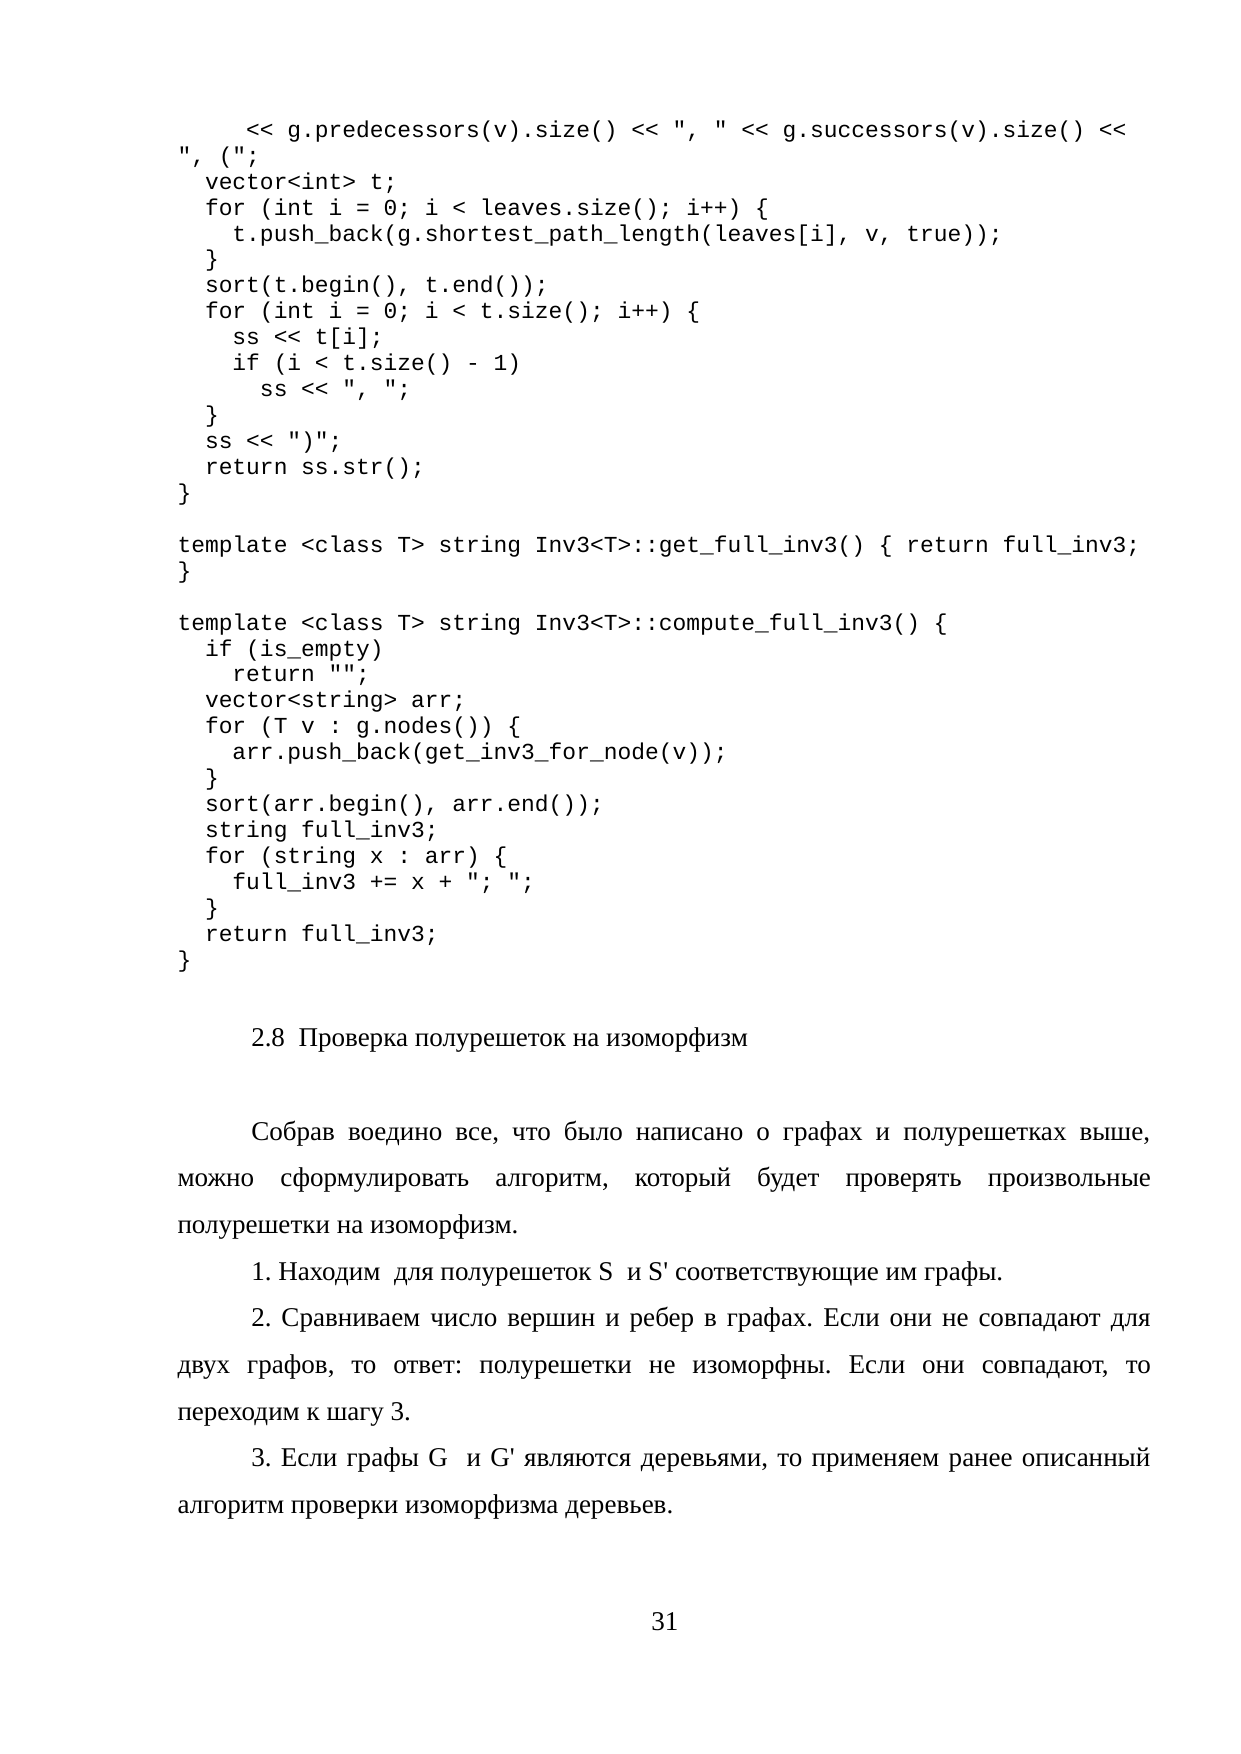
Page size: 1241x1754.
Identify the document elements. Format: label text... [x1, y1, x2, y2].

text return ss.str(); [177, 455, 1152, 481]
text } [177, 481, 1152, 507]
text ss << ", "; [177, 377, 1152, 403]
text string full_inv3; [177, 818, 1152, 844]
subtitle Проверка полурешеток на изоморфизм [177, 1021, 1152, 1052]
text } [177, 767, 1152, 792]
text << g.predecessors(v).size() << ", " << g.successors(v).size() << ", ("; [177, 118, 1152, 170]
text for (string x : arr) { [177, 844, 1152, 870]
text } [177, 948, 1152, 974]
text sort(t.begin(), t.end()); [177, 274, 1152, 300]
text 1. Находим для полурешеток S и S' соответствующие им графы. [177, 1255, 1152, 1286]
text template <class T> string Inv3<T>::compute_full_inv3() { [177, 611, 1152, 637]
text arr.push_back(get_inv3_for_node(v)); [177, 741, 1152, 767]
text 2. Сравниваем число вершин и ребер в графах. Если они не совпадают для двух графов, то ответ: полурешетки не изоморфны. Если они совпадают, то переходим к шагу 3. [177, 1301, 1152, 1426]
text if (i < t.size() - 1) [177, 352, 1152, 377]
text Собрав воедино все, что было написано о графах и полурешетках выше, можно сформулировать алгоритм, который будет проверять произвольные полурешетки на изоморфизм. [177, 1115, 1152, 1239]
text ss << ")"; [177, 429, 1152, 455]
text return ""; [177, 663, 1152, 689]
text } [177, 896, 1152, 922]
text sort(arr.begin(), arr.end()); [177, 792, 1152, 818]
text full_inv3 += x + "; "; [177, 870, 1152, 896]
text for (T v : g.nodes()) { [177, 715, 1152, 741]
text vector<int> t; [177, 170, 1152, 196]
text } [177, 248, 1152, 274]
text template <class T> string Inv3<T>::get_full_inv3() { return full_inv3; } [177, 533, 1152, 585]
text ss << t[i]; [177, 326, 1152, 352]
text vector<string> arr; [177, 689, 1152, 715]
text } [177, 403, 1152, 429]
text 3. Если графы G и G' являются деревьями, то применяем ранее описанный алгоритм проверки изоморфизма деревьев. [177, 1441, 1152, 1519]
text for (int i = 0; i < t.size(); i++) { [177, 300, 1152, 326]
text if (is_empty) [177, 637, 1152, 663]
text for (int i = 0; i < leaves.size(); i++) { [177, 196, 1152, 222]
text return full_inv3; [177, 922, 1152, 948]
text t.push_back(g.shortest_path_length(leaves[i], v, true)); [177, 222, 1152, 248]
